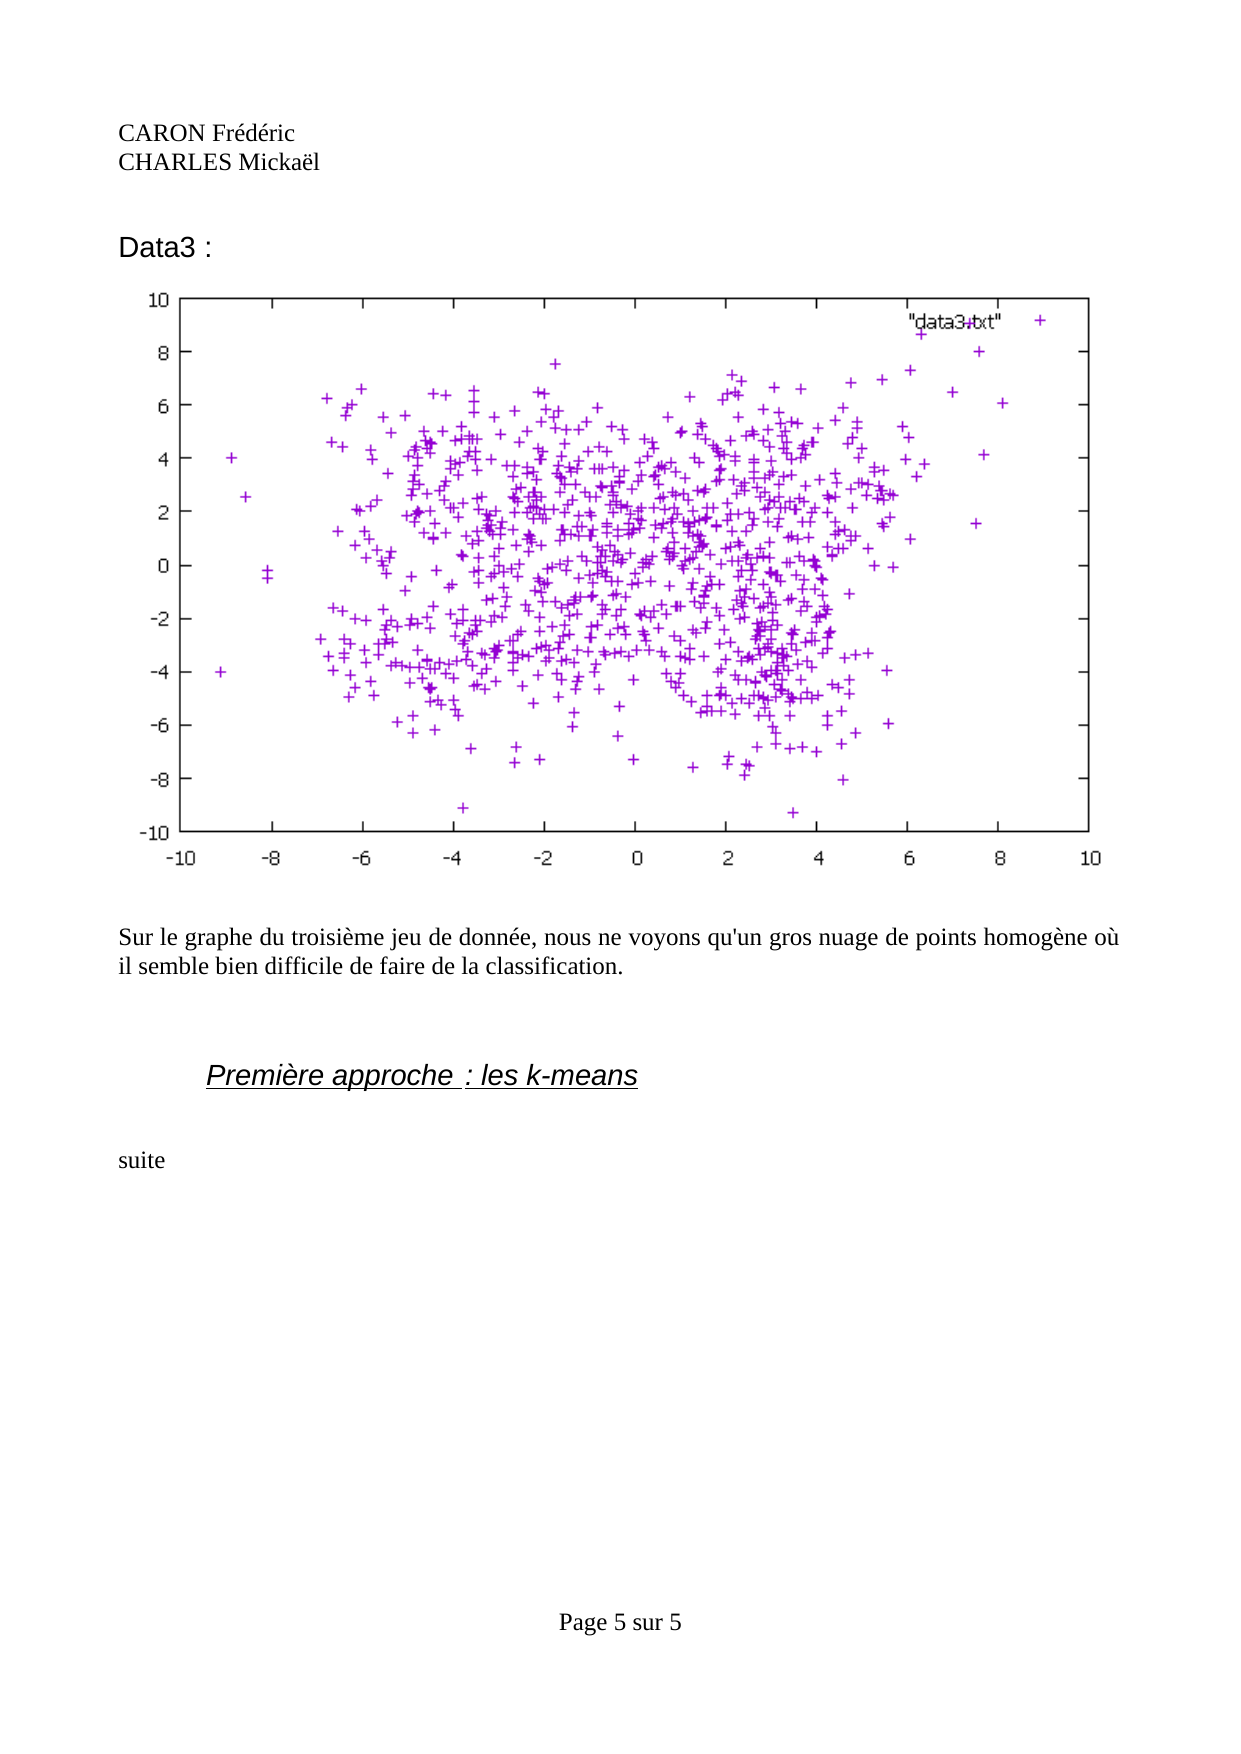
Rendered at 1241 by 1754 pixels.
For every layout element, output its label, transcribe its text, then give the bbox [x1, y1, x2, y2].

picture [120, 276, 1121, 881]
subtitle Première approche : les k-means [206, 1058, 1122, 1092]
text suite [118, 1146, 1122, 1174]
subtitle Data3 : [118, 230, 1122, 264]
text Sur le graphe du troisième jeu de donnée, nous ne voyons qu'un gros nuage de points homogène où il semble bien difficile de faire de la classification. [118, 922, 1122, 979]
